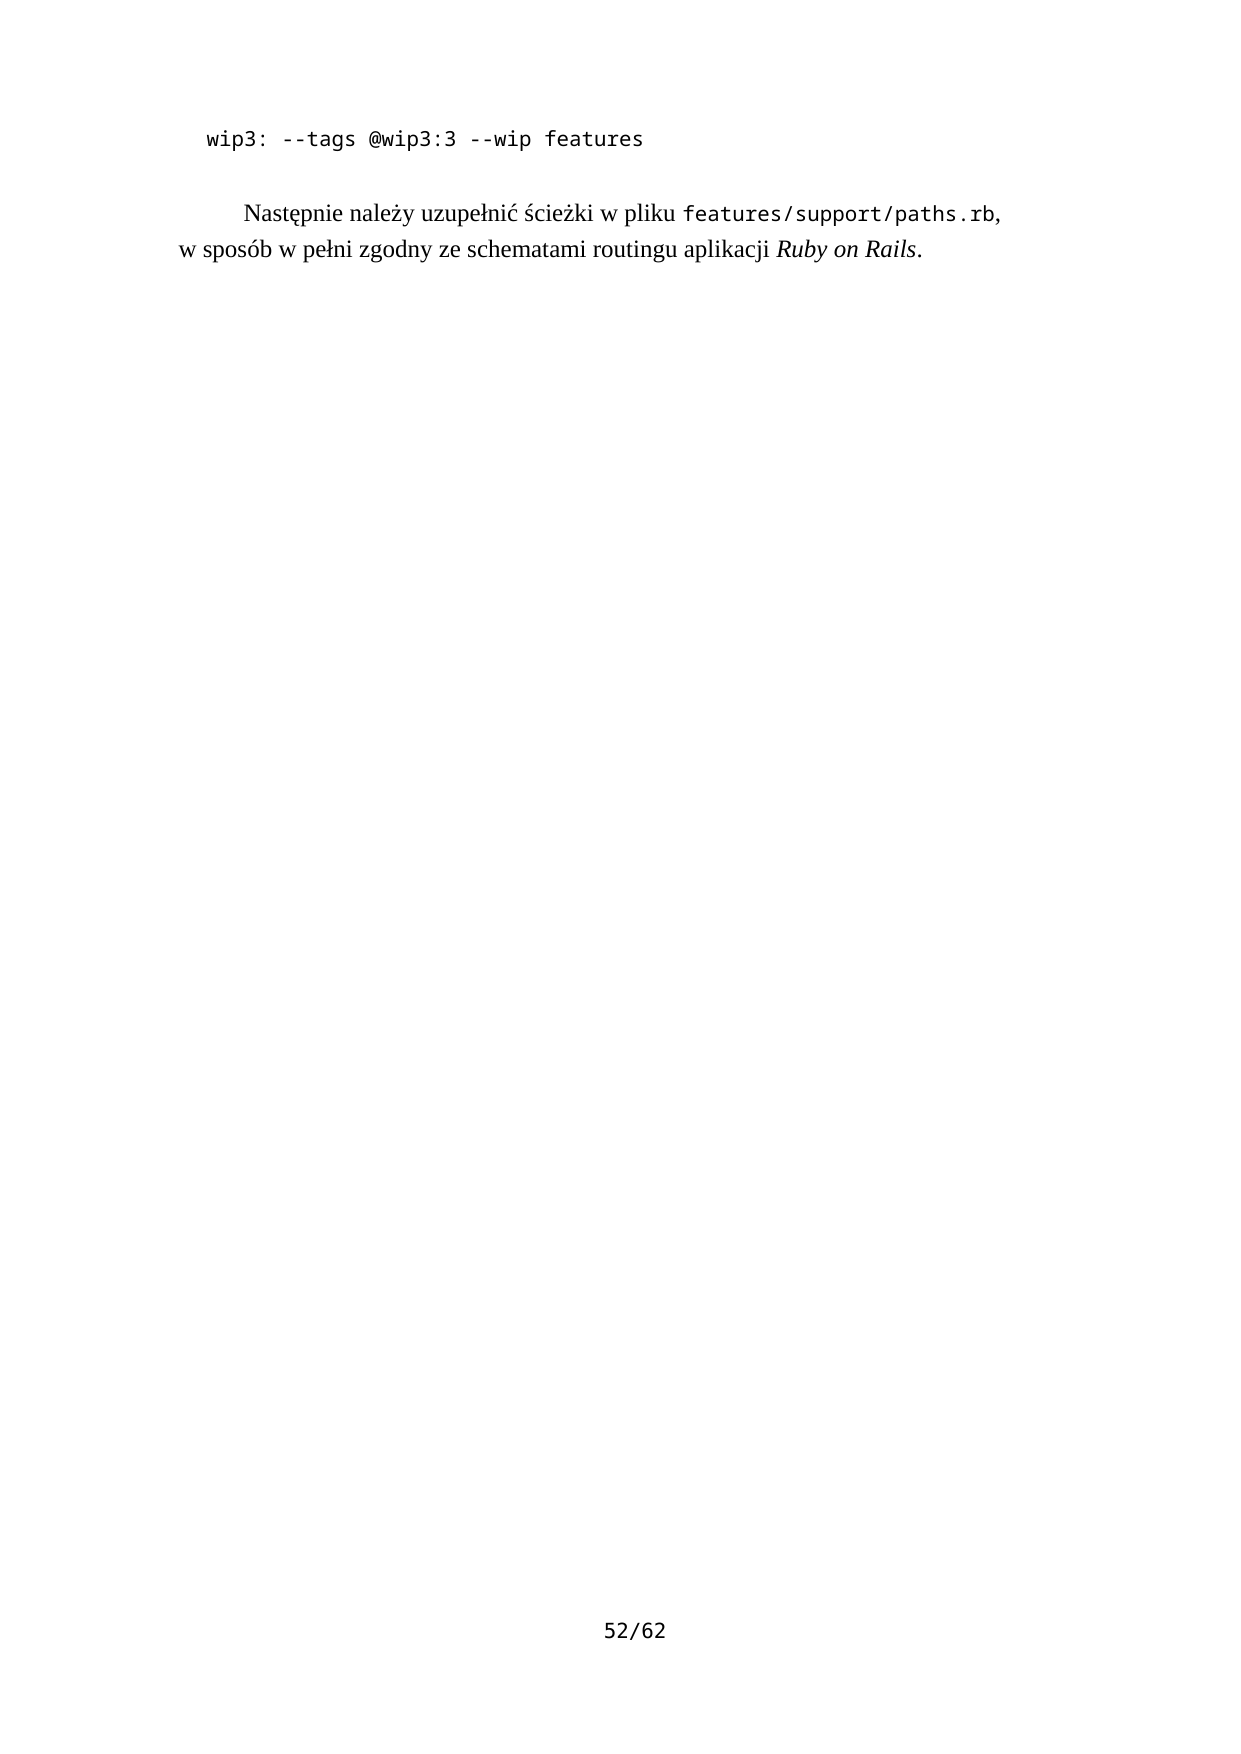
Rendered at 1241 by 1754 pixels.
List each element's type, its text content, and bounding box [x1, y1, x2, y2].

table_header wip3: --tags @wip3:3 --wip features [177, 118, 1093, 158]
text Następnie należy uzupełnić ścieżki w pliku features/support/paths.rb, w sposób w pełni zgodny ze schematami routingu aplikacji Ruby on Rails. [178, 193, 1093, 264]
